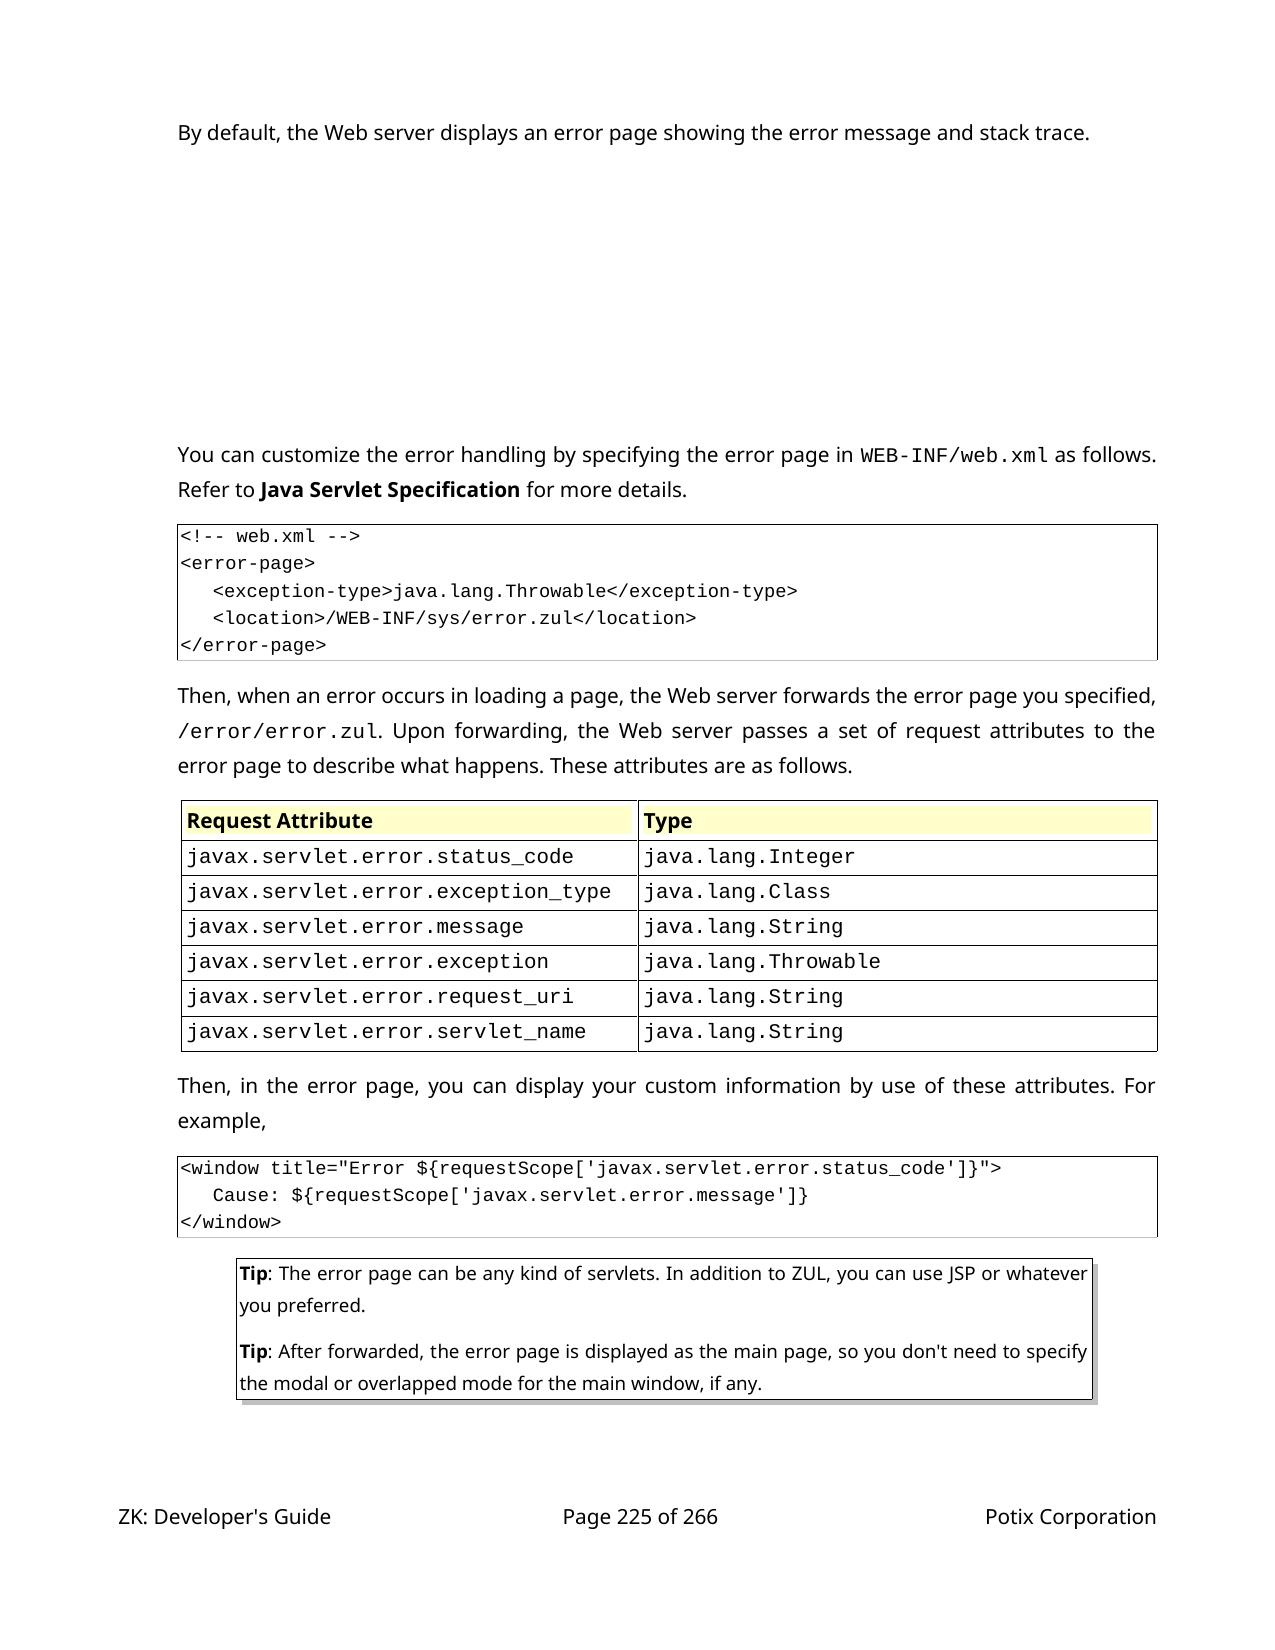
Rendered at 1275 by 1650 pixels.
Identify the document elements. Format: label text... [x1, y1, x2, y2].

text Tip: The error page can be any kind of servlets. In addition to ZUL, you can use JSP or whatever you preferred. [237, 1259, 1092, 1318]
table_cell java.lang.String [639, 1017, 1157, 1051]
text Then, in the error page, you can display your custom information by use of these attributes. For example, [177, 1071, 1157, 1135]
text <window title="Error ${requestScope['javax.servlet.error.status_code']}"> [178, 1157, 1157, 1180]
text <!-- web.xml --> [178, 525, 1157, 548]
text You can customize the error handling by specifying the error page in WEB-INF/web.xml as follows. Refer to Java Servlet Specification for more details. [177, 167, 1157, 503]
table_header Request Attribute [182, 801, 637, 840]
table_cell java.lang.Class [639, 876, 1157, 910]
table_cell java.lang.String [639, 981, 1157, 1016]
text <error-page> [178, 551, 1157, 576]
table_cell javax.servlet.error.exception_type [182, 876, 637, 910]
text Tip: After forwarded, the error page is displayed as the main page, so you don't need to specify the modal or overlapped mode for the main window, if any. [237, 1336, 1092, 1399]
table_cell javax.servlet.error.exception [182, 946, 637, 980]
table_cell java.lang.String [639, 911, 1157, 945]
table_cell java.lang.Integer [639, 841, 1157, 875]
text </window> [178, 1210, 1157, 1237]
text Then, when an error occurs in loading a page, the Web server forwards the error page you specified, /error/error.zul. Upon forwarding, the Web server passes a set of request attributes to the error page to describe what happens. These attributes are as follows. [177, 681, 1157, 780]
table_cell javax.servlet.error.status_code [182, 841, 637, 875]
text <location>/WEB-INF/sys/error.zul</location> [178, 606, 1157, 630]
table_cell javax.servlet.error.servlet_name [182, 1017, 637, 1051]
text <exception-type>java.lang.Throwable</exception-type> [178, 578, 1157, 603]
text By default, the Web server displays an error page showing the error message and stack trace. [177, 118, 1157, 146]
text </error-page> [178, 633, 1157, 660]
table_header Type [639, 801, 1157, 840]
table_cell java.lang.Throwable [639, 946, 1157, 980]
table_cell javax.servlet.error.request_uri [182, 981, 637, 1016]
text Cause: ${requestScope['javax.servlet.error.message']} [178, 1183, 1157, 1207]
table_cell javax.servlet.error.message [182, 911, 637, 945]
